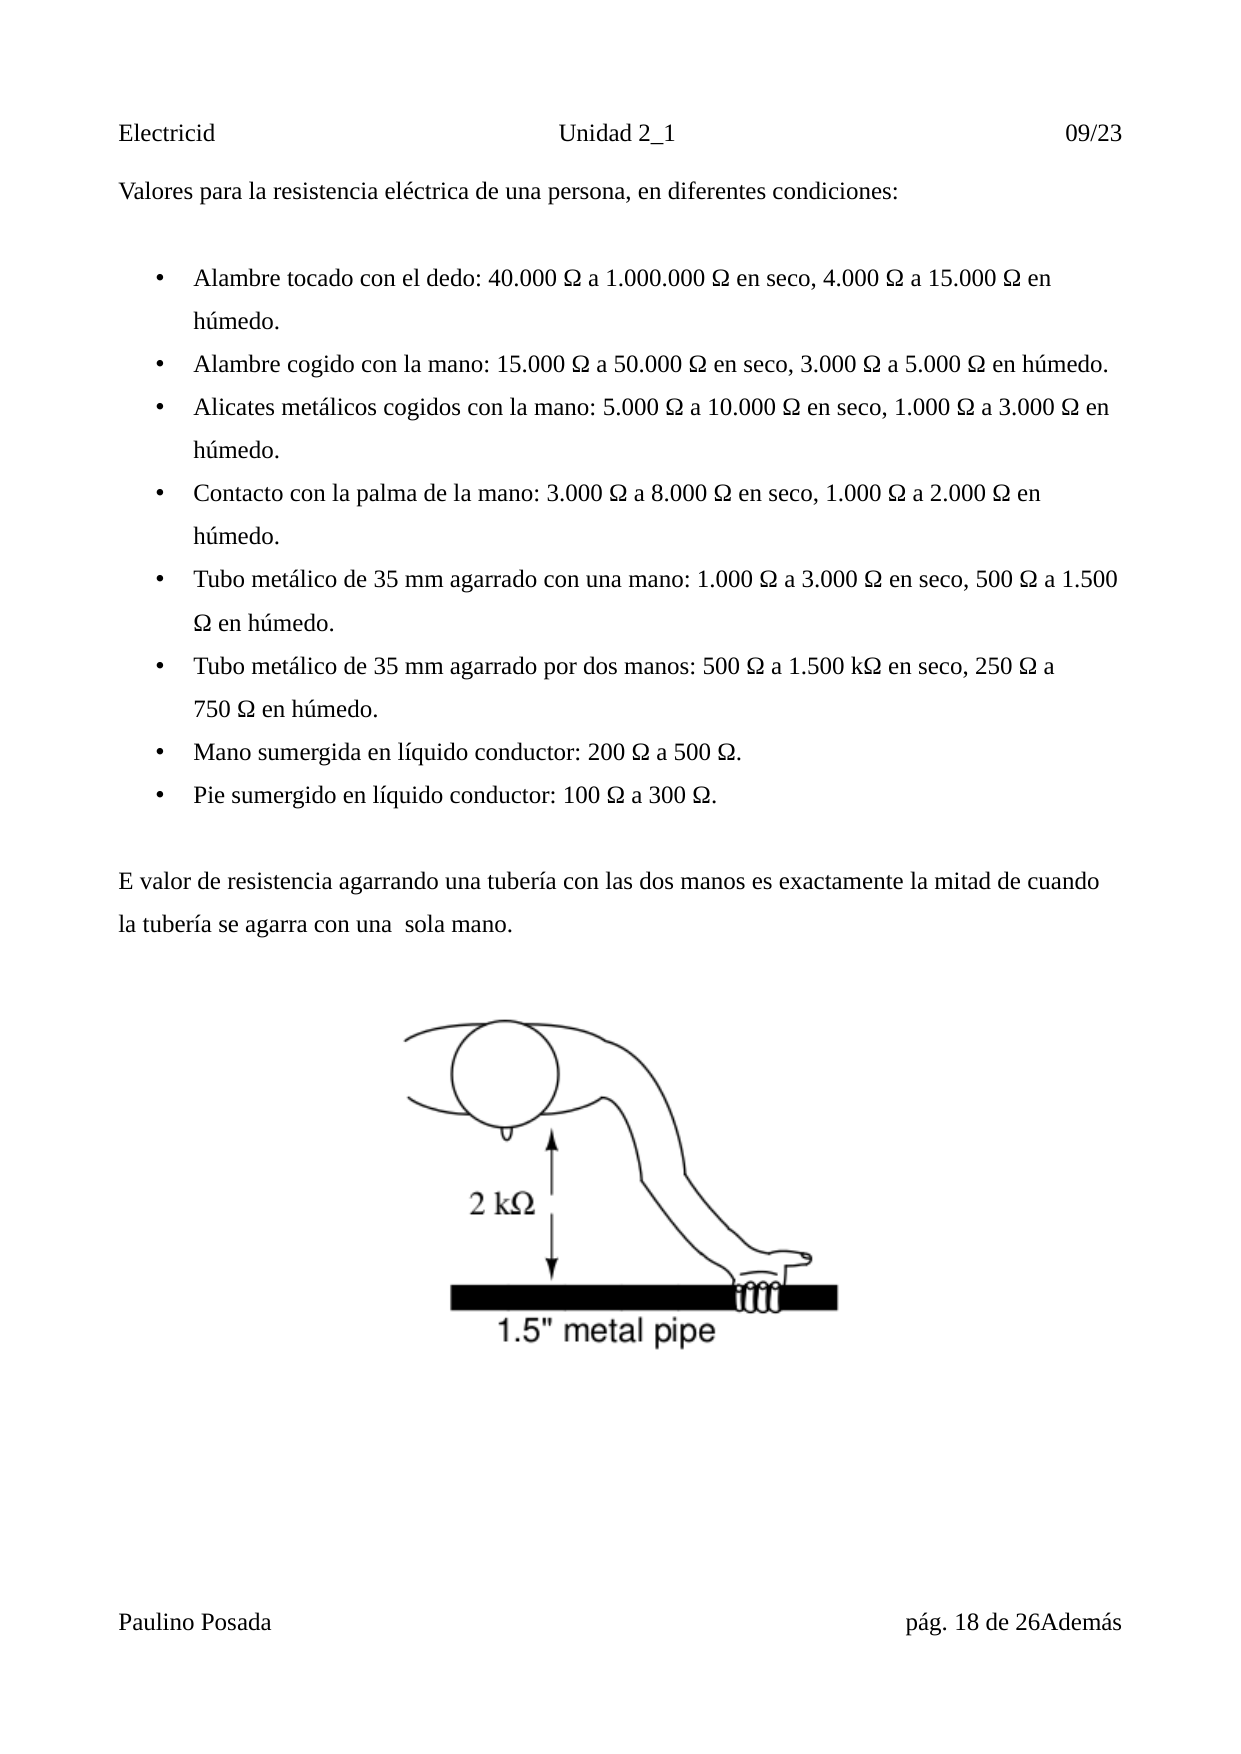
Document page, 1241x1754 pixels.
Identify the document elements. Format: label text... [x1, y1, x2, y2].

list 750 Ω en húmedo. [156, 694, 1122, 723]
list Alicates metálicos cogidos con la mano: 5.000 Ω a 10.000 Ω en seco, 1.000 Ω a 3.000 Ω en húmedo. [156, 392, 1122, 464]
list Mano sumergida en líquido conductor: 200 Ω a 500 Ω. [156, 737, 1122, 766]
list Alambre cogido con la mano: 15.000 Ω a 50.000 Ω en seco, 3.000 Ω a 5.000 Ω en húmedo. [156, 349, 1122, 378]
list Tubo metálico de 35 mm agarrado con una mano: 1.000 Ω a 3.000 Ω en seco, 500 Ω a 1.500 Ω en húmedo. [156, 564, 1122, 636]
picture [391, 995, 849, 1359]
list Pie sumergido en líquido conductor: 100 Ω a 300 Ω. [156, 780, 1122, 809]
list Tubo metálico de 35 mm agarrado por dos manos: 500 Ω a 1.500 kΩ en seco, 250 Ω a [156, 651, 1122, 679]
list Contacto con la palma de la mano: 3.000 Ω a 8.000 Ω en seco, 1.000 Ω a 2.000 Ω en húmedo. [156, 478, 1122, 550]
text Valores para la resistencia eléctrica de una persona, en diferentes condiciones: [118, 176, 1122, 205]
text E valor de resistencia agarrando una tubería con las dos manos es exactamente la mitad de cuando la tubería se agarra con una sola mano. [118, 866, 1122, 938]
list Alambre tocado con el dedo: 40.000 Ω a 1.000.000 Ω en seco, 4.000 Ω a 15.000 Ω en húmedo. [156, 263, 1122, 334]
